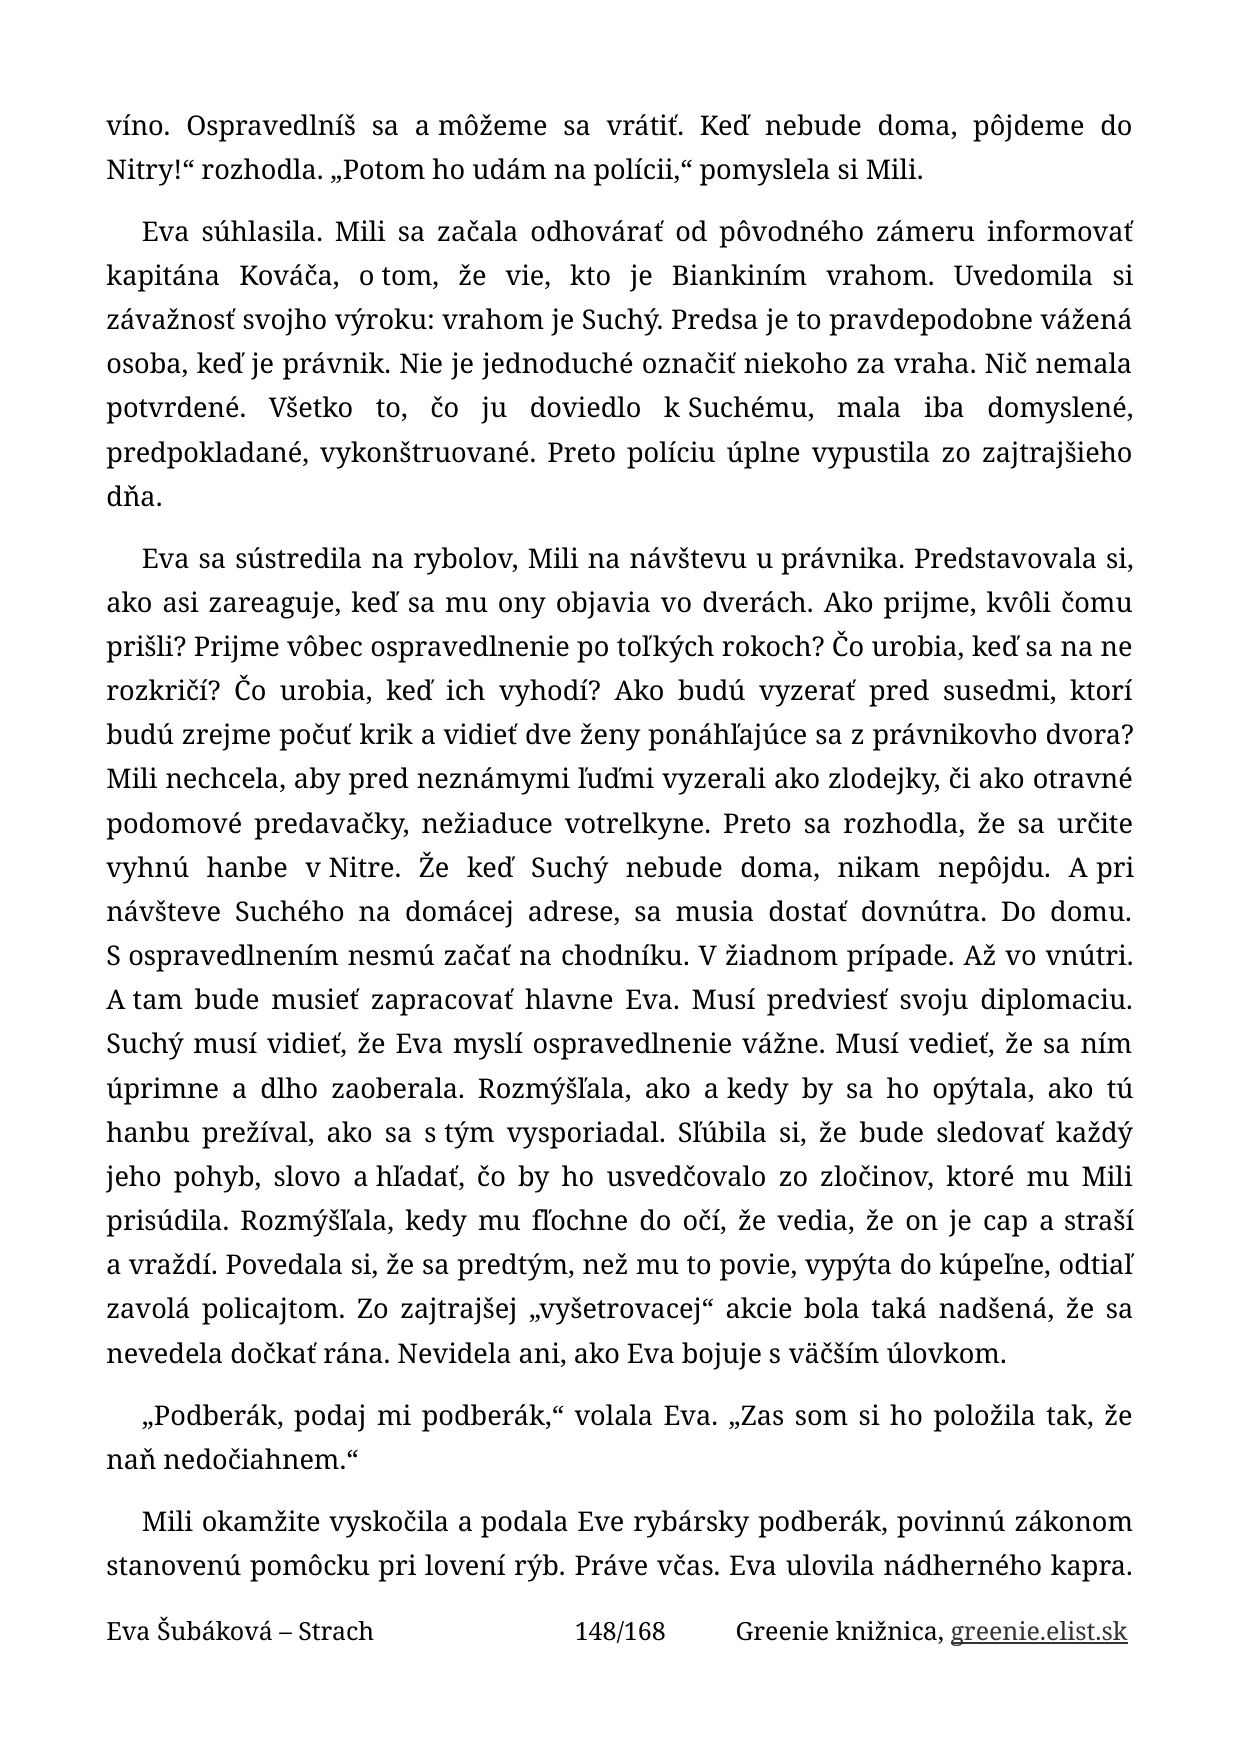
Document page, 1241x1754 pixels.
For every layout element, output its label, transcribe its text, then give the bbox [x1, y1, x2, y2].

text Eva súhlasila. Mili sa začala odhovárať od pôvodného zámeru informovať kapitána Kováča, o tom, že vie, kto je Biankiním vrahom. Uvedomila si závažnosť svojho výroku: vrahom je Suchý. Predsa je to pravdepodobne vážená osoba, keď je právnik. Nie je jednoduché označiť niekoho za vraha. Nič nemala potvrdené. Všetko to, čo ju doviedlo k Suchému, mala iba domyslené, predpokladané, vykonštruované. Preto políciu úplne vypustila zo zajtrajšieho dňa. [106, 212, 1134, 514]
text Eva sa sústredila na rybolov, Mili na návštevu u právnika. Predstavovala si, ako asi zareaguje, keď sa mu ony objavia vo dverách. Ako prijme, kvôli čomu prišli? Prijme vôbec ospravedlnenie po toľkých rokoch? Čo urobia, keď sa na ne rozkričí? Čo urobia, keď ich vyhodí? Ako budú vyzerať pred susedmi, ktorí budú zrejme počuť krik a vidieť dve ženy ponáhľajúce sa z právnikovho dvora? Mili nechcela, aby pred neznámymi ľuďmi vyzerali ako zlodejky, či ako otravné podomové predavačky, nežiaduce votrelkyne. Preto sa rozhodla, že sa určite vyhnú hanbe v Nitre. Že keď Suchý nebude doma, nikam nepôjdu. A pri návšteve Suchého na domácej adrese, sa musia dostať dovnútra. Do domu. S ospravedlnením nesmú začať na chodníku. V žiadnom prípade. Až vo vnútri. A tam bude musieť zapracovať hlavne Eva. Musí predviesť svoju diplomaciu. Suchý musí vidieť, že Eva myslí ospravedlnenie vážne. Musí vedieť, že sa ním úprimne a dlho zaoberala. Rozmýšľala, ako a kedy by sa ho opýtala, ako tú hanbu prežíval, ako sa s tým vysporiadal. Sľúbila si, že bude sledovať každý jeho pohyb, slovo a hľadať, čo by ho usvedčovalo zo zločinov, ktoré mu Mili prisúdila. Rozmýšľala, kedy mu fľochne do očí, že vedia, že on je cap a straší a vraždí. Povedala si, že sa predtým, než mu to povie, vypýta do kúpeľne, odtiaľ zavolá policajtom. Zo zajtrajšej „vyšetrovacej“ akcie bola taká nadšená, že sa nevedela dočkať rána. Nevidela ani, ako Eva bojuje s väčším úlovkom. [106, 539, 1134, 1371]
text „Podberák, podaj mi podberák,“ volala Eva. „Zas som si ho položila tak, že naň nedočiahnem.“ [106, 1396, 1134, 1477]
text víno. Ospravedlníš sa a môžeme sa vrátiť. Keď nebude doma, pôjdeme do Nitry!“ rozhodla. „Potom ho udám na polícii,“ pomyslela si Mili. [106, 106, 1134, 187]
text Mili okamžite vyskočila a podala Eve rybársky podberák, povinnú zákonom stanovenú pomôcku pri lovení rýb. Práve včas. Eva ulovila nádherného kapra. [106, 1502, 1134, 1583]
